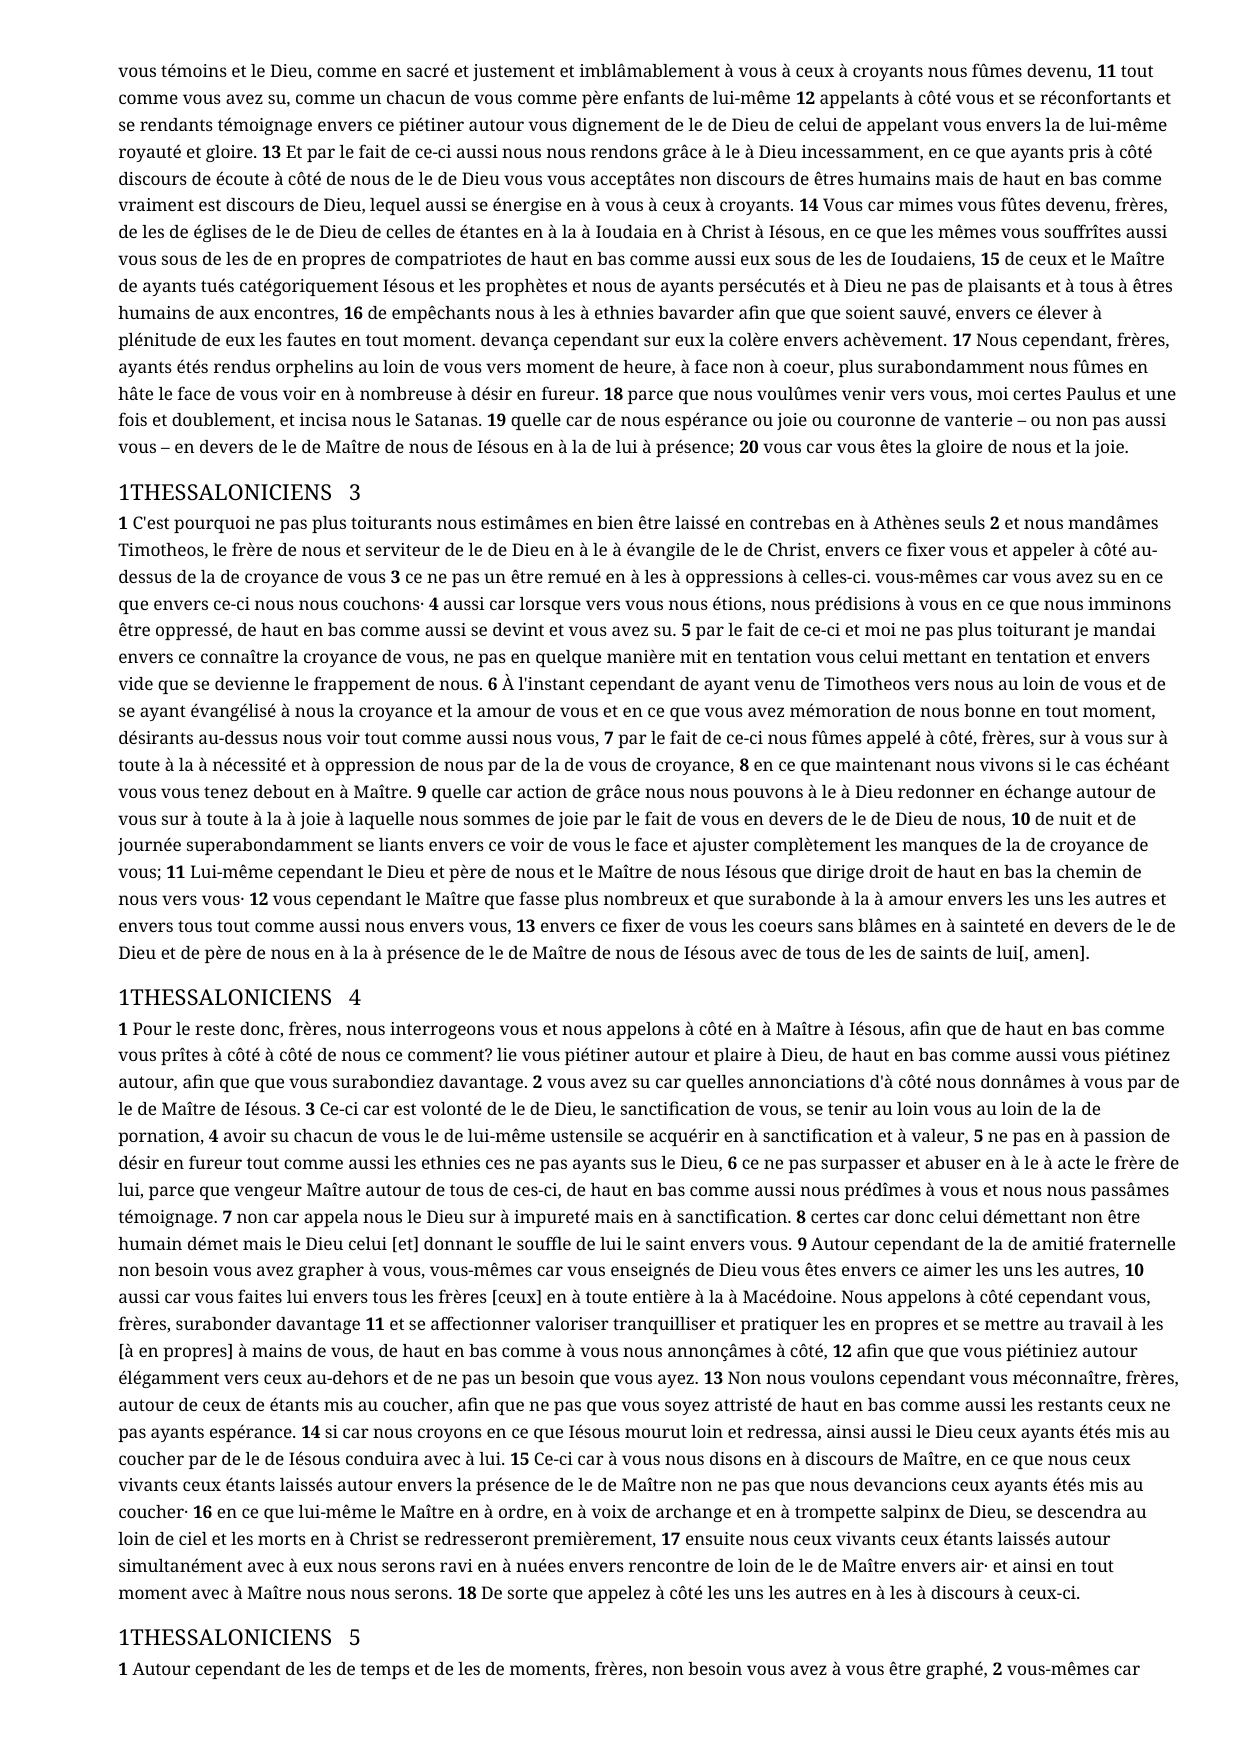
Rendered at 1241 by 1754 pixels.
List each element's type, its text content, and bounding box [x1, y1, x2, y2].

text vous témoins et le Dieu, comme en sacré et justement et imblâmablement à vous à ceux à croyants nous fûmes devenu, 11 tout comme vous avez su, comme un chacun de vous comme père enfants de lui-même 12 appelants à côté vous et se réconfortants et se rendants témoignage envers ce piétiner autour vous dignement de le de Dieu de celui de appelant vous envers la de lui-même royauté et gloire. 13 Et par le fait de ce-ci aussi nous nous rendons grâce à le à Dieu incessamment, en ce que ayants pris à côté discours de écoute à côté de nous de le de Dieu vous vous acceptâtes non discours de êtres humains mais de haut en bas comme vraiment est discours de Dieu, lequel aussi se énergise en à vous à ceux à croyants. 14 Vous car mimes vous fûtes devenu, frères, de les de églises de le de Dieu de celles de étantes en à la à Ioudaia en à Christ à Iésous, en ce que les mêmes vous souffrîtes aussi vous sous de les de en propres de compatriotes de haut en bas comme aussi eux sous de les de Ioudaiens, 15 de ceux et le Maître de ayants tués catégoriquement Iésous et les prophètes et nous de ayants persécutés et à Dieu ne pas de plaisants et à tous à êtres humains de aux encontres, 16 de empêchants nous à les à ethnies bavarder afin que que soient sauvé, envers ce élever à plénitude de eux les fautes en tout moment. devança cependant sur eux la colère envers achèvement. 17 Nous cependant, frères, ayants étés rendus orphelins au loin de vous vers moment de heure, à face non à coeur, plus surabondamment nous fûmes en hâte le face de vous voir en à nombreuse à désir en fureur. 18 parce que nous voulûmes venir vers vous, moi certes Paulus et une fois et doublement, et incisa nous le Satanas. 19 quelle car de nous espérance ou joie ou couronne de vanterie – ou non pas aussi vous – en devers de le de Maître de nous de Iésous en à la de lui à présence; 20 vous car vous êtes la gloire de nous et la joie. [118, 59, 1181, 459]
text 1THESSALONICIENS 4 [118, 982, 1181, 1012]
text 1 Autour cependant de les de temps et de les de moments, frères, non besoin vous avez à vous être graphé, 2 vous-mêmes car [118, 1657, 1181, 1680]
text 1 C'est pourquoi ne pas plus toiturants nous estimâmes en bien être laissé en contrebas en à Athènes seuls 2 et nous mandâmes Timotheos, le frère de nous et serviteur de le de Dieu en à le à évangile de le de Christ, envers ce fixer vous et appeler à côté au-dessus de la de croyance de vous 3 ce ne pas un être remué en à les à oppressions à celles-ci. vous-mêmes car vous avez su en ce que envers ce-ci nous nous couchons· 4 aussi car lorsque vers vous nous étions, nous prédisions à vous en ce que nous imminons être oppressé, de haut en bas comme aussi se devint et vous avez su. 5 par le fait de ce-ci et moi ne pas plus toiturant je mandai envers ce connaître la croyance de vous, ne pas en quelque manière mit en tentation vous celui mettant en tentation et envers vide que se devienne le frappement de nous. 6 À l'instant cependant de ayant venu de Timotheos vers nous au loin de vous et de se ayant évangélisé à nous la croyance et la amour de vous et en ce que vous avez mémoration de nous bonne en tout moment, désirants au-dessus nous voir tout comme aussi nous vous, 7 par le fait de ce-ci nous fûmes appelé à côté, frères, sur à vous sur à toute à la à nécessité et à oppression de nous par de la de vous de croyance, 8 en ce que maintenant nous vivons si le cas échéant vous vous tenez debout en à Maître. 9 quelle car action de grâce nous nous pouvons à le à Dieu redonner en échange autour de vous sur à toute à la à joie à laquelle nous sommes de joie par le fait de vous en devers de le de Dieu de nous, 10 de nuit et de journée superabondamment se liants envers ce voir de vous le face et ajuster complètement les manques de la de croyance de vous; 11 Lui-même cependant le Dieu et père de nous et le Maître de nous Iésous que dirige droit de haut en bas la chemin de nous vers vous· 12 vous cependant le Maître que fasse plus nombreux et que surabonde à la à amour envers les uns les autres et envers tous tout comme aussi nous envers vous, 13 envers ce fixer de vous les coeurs sans blâmes en à sainteté en devers de le de Dieu et de père de nous en à la à présence de le de Maître de nous de Iésous avec de tous de les de saints de lui[, amen]. [118, 511, 1181, 964]
text 1THESSALONICIENS 3 [118, 477, 1181, 507]
text 1THESSALONICIENS 5 [118, 1622, 1181, 1652]
text 1 Pour le reste donc, frères, nous interrogeons vous et nous appelons à côté en à Maître à Iésous, afin que de haut en bas comme vous prîtes à côté à côté de nous ce comment? lie vous piétiner autour et plaire à Dieu, de haut en bas comme aussi vous piétinez autour, afin que que vous surabondiez davantage. 2 vous avez su car quelles annonciations d'à côté nous donnâmes à vous par de le de Maître de Iésous. 3 Ce-ci car est volonté de le de Dieu, le sanctification de vous, se tenir au loin vous au loin de la de pornation, 4 avoir su chacun de vous le de lui-même ustensile se acquérir en à sanctification et à valeur, 5 ne pas en à passion de désir en fureur tout comme aussi les ethnies ces ne pas ayants sus le Dieu, 6 ce ne pas surpasser et abuser en à le à acte le frère de lui, parce que vengeur Maître autour de tous de ces-ci, de haut en bas comme aussi nous prédîmes à vous et nous nous passâmes témoignage. 7 non car appela nous le Dieu sur à impureté mais en à sanctification. 8 certes car donc celui démettant non être humain démet mais le Dieu celui [et] donnant le souffle de lui le saint envers vous. 9 Autour cependant de la de amitié fraternelle non besoin vous avez grapher à vous, vous-mêmes car vous enseignés de Dieu vous êtes envers ce aimer les uns les autres, 10 aussi car vous faites lui envers tous les frères [ceux] en à toute entière à la à Macédoine. Nous appelons à côté cependant vous, frères, surabonder davantage 11 et se affectionner valoriser tranquilliser et pratiquer les en propres et se mettre au travail à les [à en propres] à mains de vous, de haut en bas comme à vous nous annonçâmes à côté, 12 afin que que vous piétiniez autour élégamment vers ceux au-dehors et de ne pas un besoin que vous ayez. 13 Non nous voulons cependant vous méconnaître, frères, autour de ceux de étants mis au coucher, afin que ne pas que vous soyez attristé de haut en bas comme aussi les restants ceux ne pas ayants espérance. 14 si car nous croyons en ce que Iésous mourut loin et redressa, ainsi aussi le Dieu ceux ayants étés mis au coucher par de le de Iésous conduira avec à lui. 15 Ce-ci car à vous nous disons en à discours de Maître, en ce que nous ceux vivants ceux étants laissés autour envers la présence de le de Maître non ne pas que nous devancions ceux ayants étés mis au coucher· 16 en ce que lui-même le Maître en à ordre, en à voix de archange et en à trompette salpinx de Dieu, se descendra au loin de ciel et les morts en à Christ se redresseront premièrement, 17 ensuite nous ceux vivants ceux étants laissés autour simultanément avec à eux nous serons ravi en à nuées envers rencontre de loin de le de Maître envers air· et ainsi en tout moment avec à Maître nous nous serons. 18 De sorte que appelez à côté les uns les autres en à les à discours à ceux-ci. [118, 1017, 1181, 1604]
